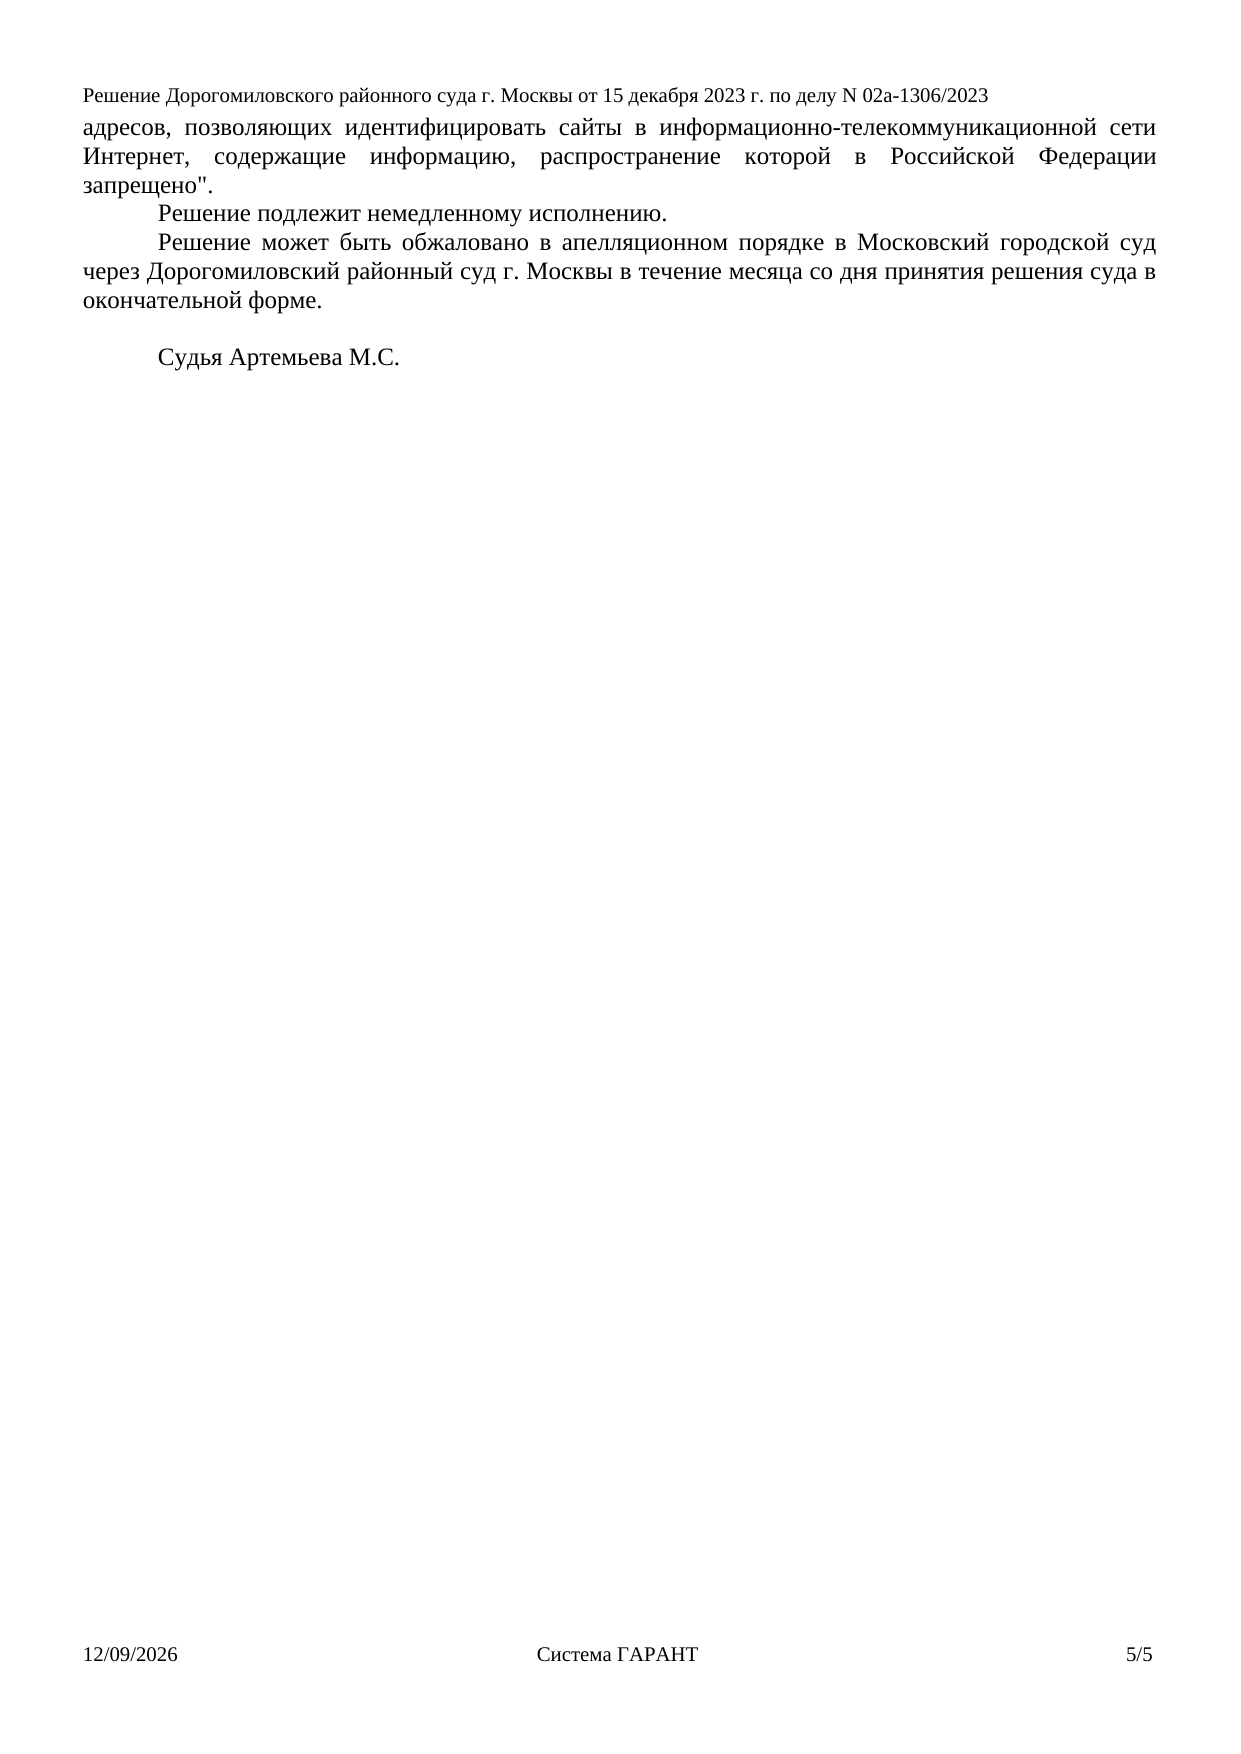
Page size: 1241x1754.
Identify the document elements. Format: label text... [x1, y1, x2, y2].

text адресов, позволяющих идентифицировать сайты в информационно-телекоммуникационной сети Интернет, содержащие информацию, распространение которой в Российской Федерации запрещено". [83, 112, 1157, 198]
text Решение подлежит немедленному исполнению. [83, 198, 1157, 227]
text Решение может быть обжаловано в апелляционном порядке в Московский городской суд через Дорогомиловский районный суд г. Москвы в течение месяца со дня принятия решения суда в окончательной форме. [83, 227, 1157, 313]
text Судья Артемьева М.С. [83, 342, 1157, 371]
